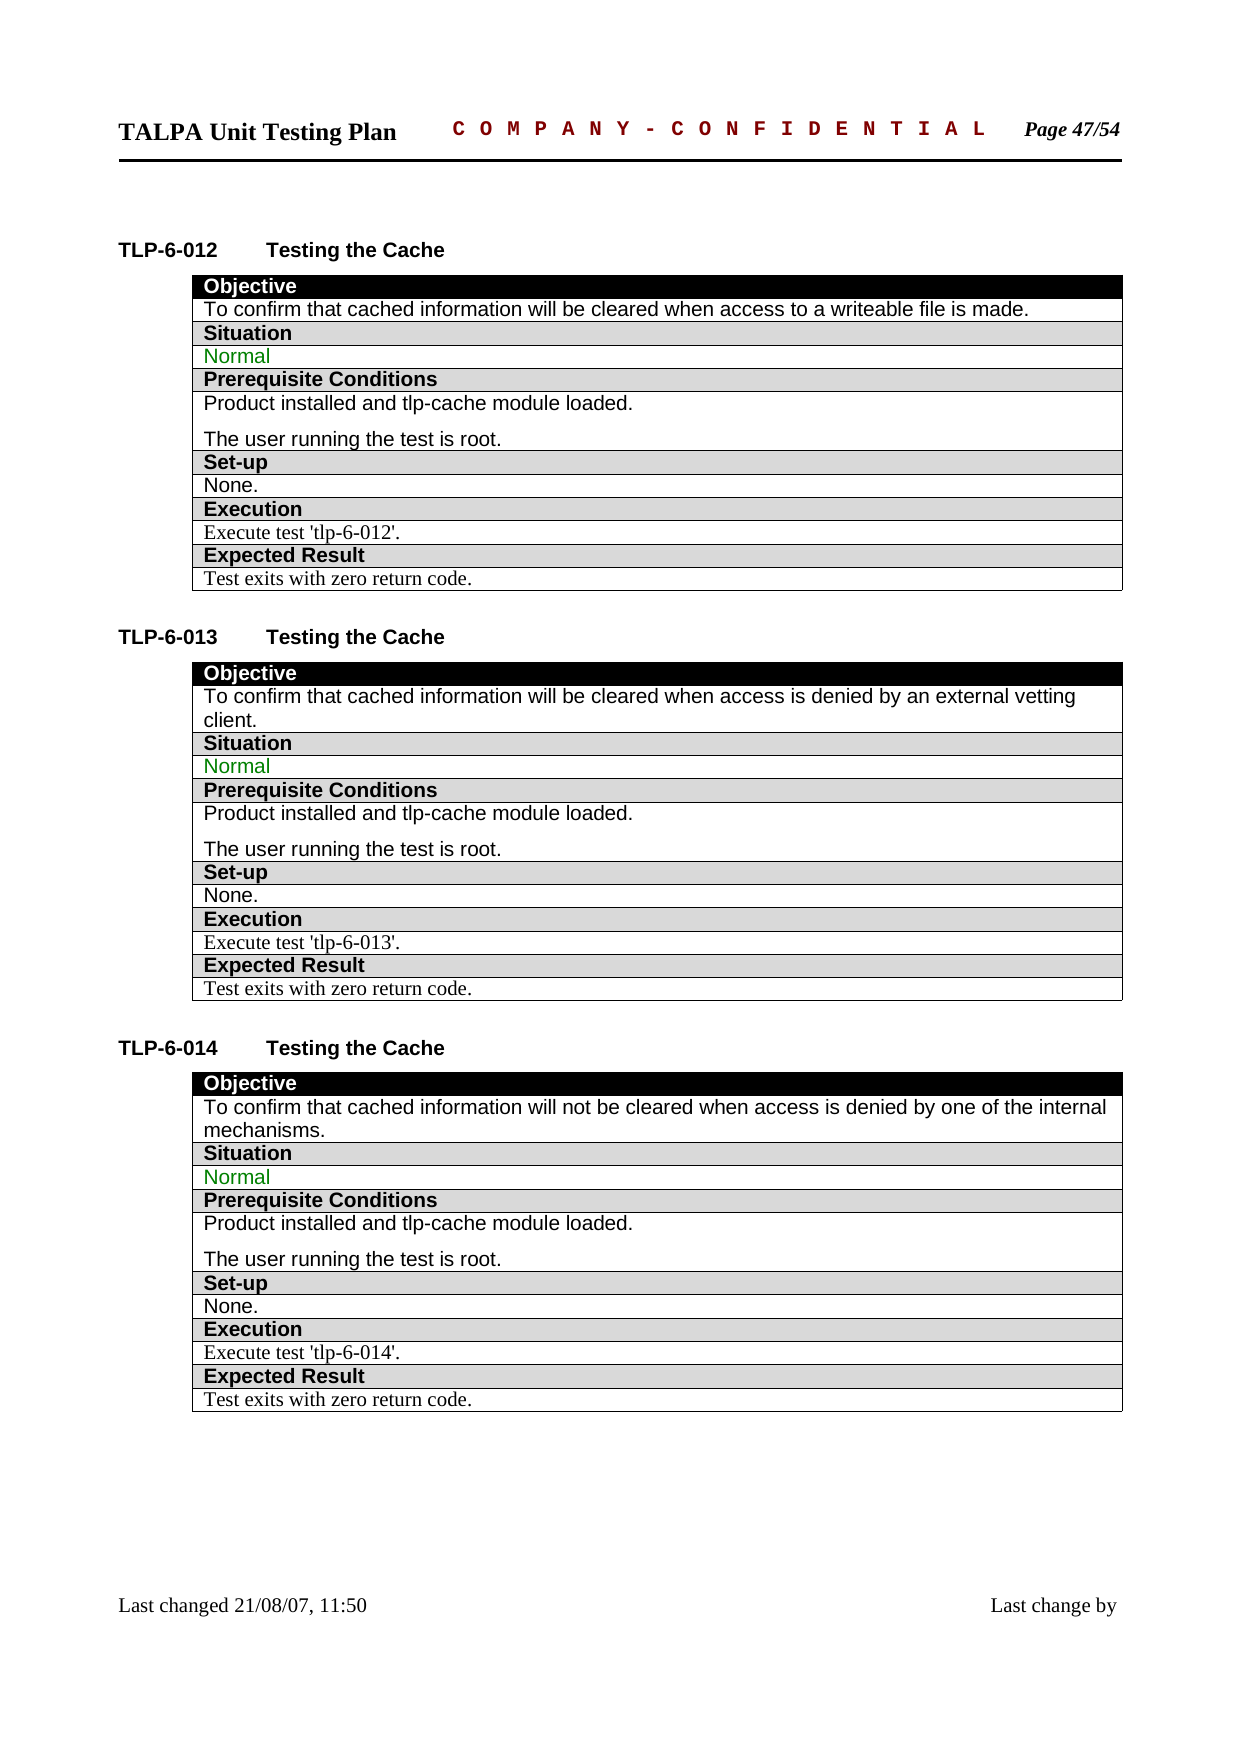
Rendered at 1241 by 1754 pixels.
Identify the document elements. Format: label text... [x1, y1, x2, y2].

table_cell Situation [193, 733, 1122, 755]
table_cell Execution [193, 908, 1122, 931]
table_cell Expected Result [193, 545, 1122, 567]
text TLP-6-012 Testing the Cache [118, 239, 1122, 262]
table_cell To confirm that cached information will be cleared when access to a writeable file is made. [193, 299, 1122, 321]
table_cell Expected Result [193, 1365, 1122, 1388]
text TLP-6-014 Testing the Cache [118, 1036, 1122, 1059]
table_header Objective [193, 276, 1122, 298]
table_cell Set-up [193, 451, 1122, 474]
table_cell Execute test 'tlp-6-013'. [193, 932, 1122, 954]
table_cell Prerequisite Conditions [193, 369, 1122, 391]
table_cell To confirm that cached information will be cleared when access is denied by an external vetting client. [193, 686, 1122, 732]
table_cell Situation [193, 1143, 1122, 1165]
table_cell Prerequisite Conditions [193, 1190, 1122, 1212]
table_cell Test exits with zero return code. [193, 978, 1122, 1000]
table_cell None. [193, 885, 1122, 907]
table_cell Execute test 'tlp-6-012'. [193, 521, 1122, 544]
table_cell Product installed and tlp-cache module loaded. The user running the test is root. [193, 392, 1122, 450]
table_cell Set-up [193, 1272, 1122, 1294]
text TLP-6-013 Testing the Cache [118, 626, 1122, 649]
table_cell Product installed and tlp-cache module loaded. The user running the test is root. [193, 803, 1122, 861]
table_cell None. [193, 475, 1122, 497]
table_cell Execution [193, 498, 1122, 520]
table_cell Test exits with zero return code. [193, 1389, 1122, 1411]
table_header Objective [193, 663, 1122, 685]
table_cell None. [193, 1295, 1122, 1318]
table_header Objective [193, 1073, 1122, 1095]
table_cell Normal [193, 346, 1122, 368]
table_cell Normal [193, 756, 1122, 778]
table_cell Normal [193, 1166, 1122, 1189]
table_cell Prerequisite Conditions [193, 779, 1122, 802]
table_cell To confirm that cached information will not be cleared when access is denied by one of the internal mechanisms. [193, 1096, 1122, 1142]
table_cell Situation [193, 322, 1122, 345]
table_cell Test exits with zero return code. [193, 568, 1122, 590]
table_cell Set-up [193, 862, 1122, 884]
table_cell Execute test 'tlp-6-014'. [193, 1342, 1122, 1364]
table_cell Product installed and tlp-cache module loaded. The user running the test is root. [193, 1213, 1122, 1271]
table_cell Execution [193, 1319, 1122, 1341]
table_cell Expected Result [193, 955, 1122, 977]
